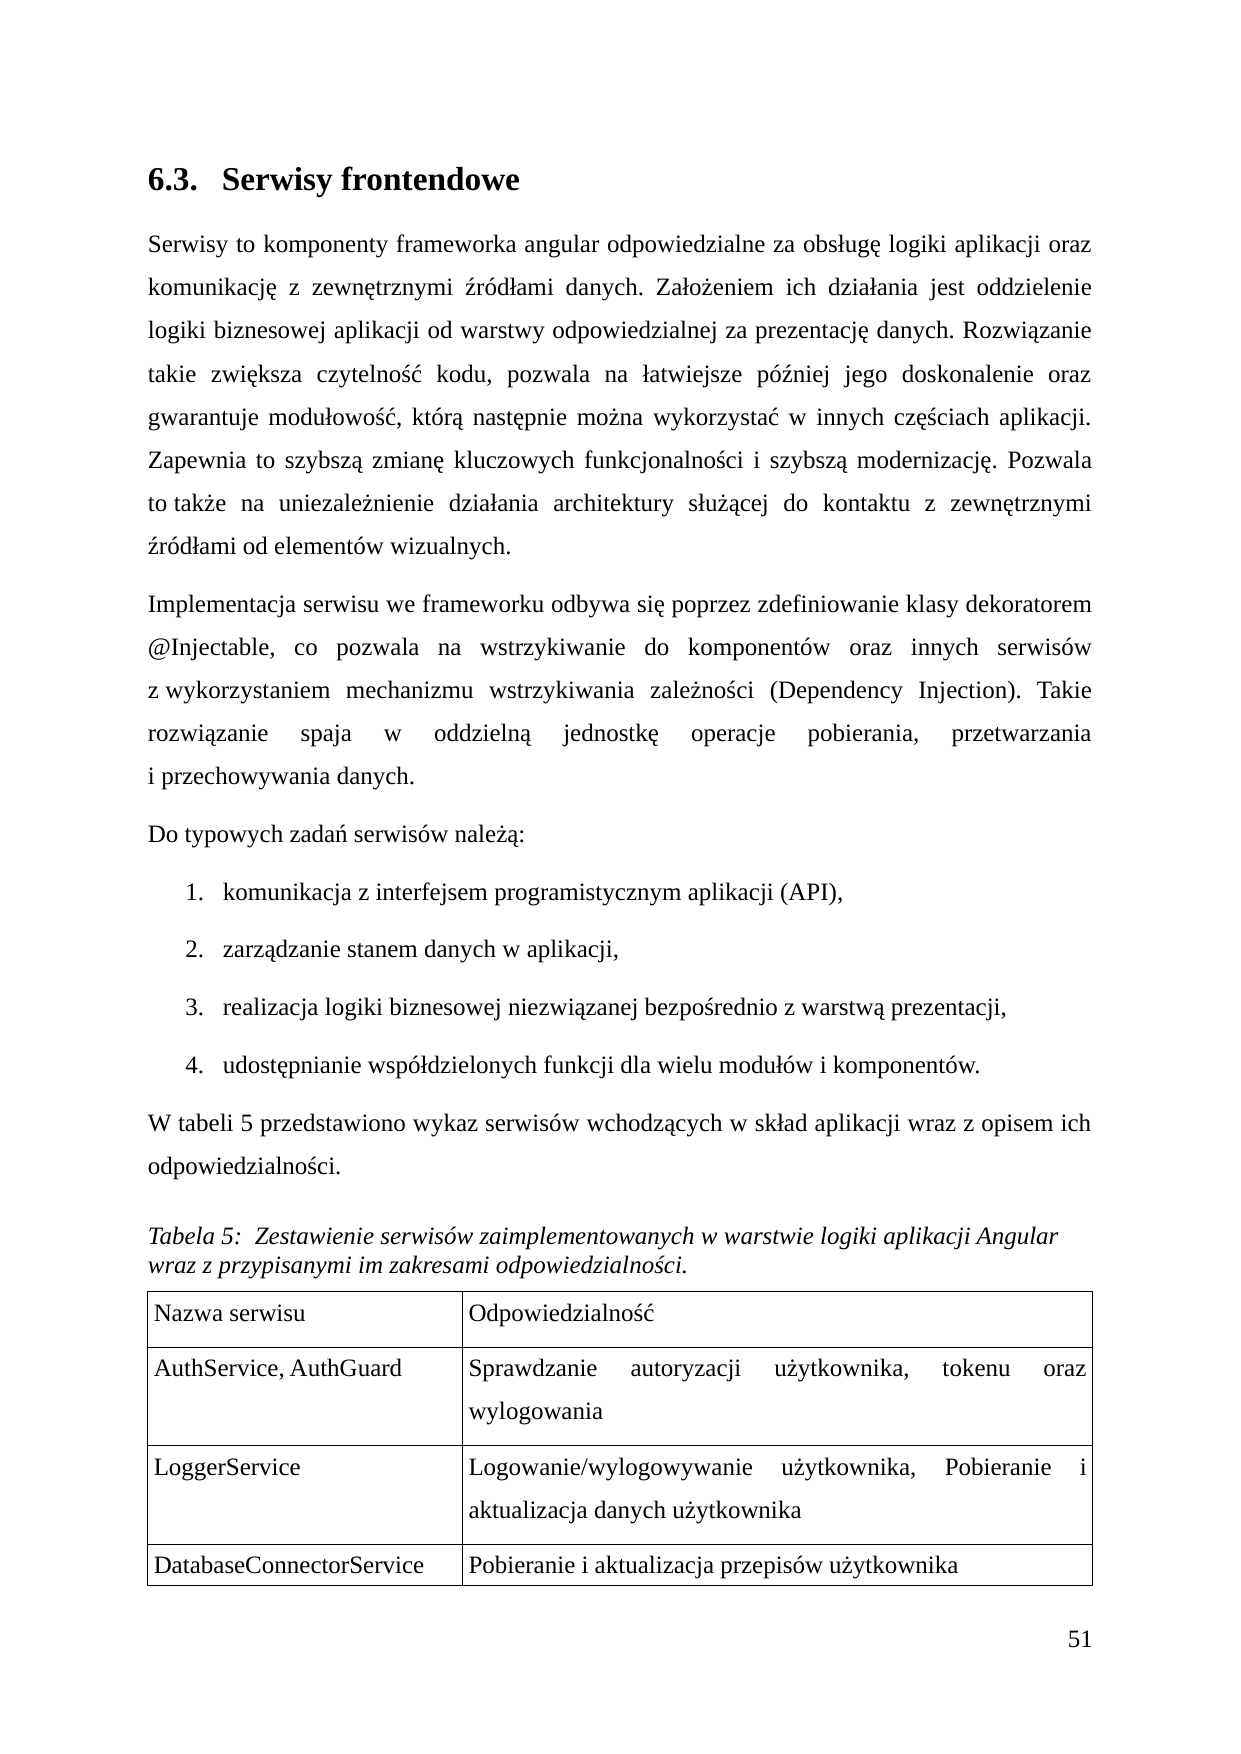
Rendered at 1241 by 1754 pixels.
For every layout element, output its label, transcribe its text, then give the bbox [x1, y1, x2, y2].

table_cell Sprawdzanie autoryzacji użytkownika, tokenu oraz wylogowania [463, 1348, 1092, 1445]
text W tabeli 5 przedstawiono wykaz serwisów wchodzących w skład aplikacji wraz z opisem ich odpowiedzialności. [148, 1108, 1092, 1179]
text Serwisy to komponenty frameworka angular odpowiedzialne za obsługę logiki aplikacji oraz komunikację z zewnętrznymi źródłami danych. Założeniem ich działania jest oddzielenie logiki biznesowej aplikacji od warstwy odpowiedzialnej za prezentację danych. Rozwiązanie takie zwiększa czytelność kodu, pozwala na łatwiejsze później jego doskonalenie oraz gwarantuje modułowość, którą następnie można wykorzystać w innych częściach aplikacji. Zapewnia to szybszą zmianę kluczowych funkcjonalności i szybszą modernizację. Pozwala to także na uniezależnienie działania architektury służącej do kontaktu z zewnętrznymi źródłami od elementów wizualnych. [148, 229, 1092, 560]
list komunikacja z interfejsem programistycznym aplikacji (API), [185, 877, 1092, 906]
text Do typowych zadań serwisów należą: [148, 819, 1092, 848]
table_header Nazwa serwisu [148, 1292, 462, 1347]
table_cell DatabaseConnectorService [148, 1545, 462, 1585]
table_header Odpowiedzialność [463, 1292, 1092, 1347]
list realizacja logiki biznesowej niezwiązanej bezpośrednio z warstwą prezentacji, [185, 992, 1092, 1021]
table_cell Pobieranie i aktualizacja przepisów użytkownika [463, 1545, 1092, 1585]
text Tabela 5: Zestawienie serwisów zaimplementowanych w warstwie logiki aplikacji Angular wraz z przypisanymi im zakresami odpowiedzialności. [148, 1221, 1092, 1278]
table_cell Logowanie/wylogowywanie użytkownika, Pobieranie i aktualizacja danych użytkownika [463, 1446, 1092, 1544]
list zarządzanie stanem danych w aplikacji, [185, 934, 1092, 963]
table_cell AuthService, AuthGuard [148, 1348, 462, 1445]
text Implementacja serwisu we frameworku odbywa się poprzez zdefiniowanie klasy dekoratorem @Injectable, co pozwala na wstrzykiwanie do komponentów oraz innych serwisów z wykorzystaniem mechanizmu wstrzykiwania zależności (Dependency Injection). Takie rozwiązanie spaja w oddzielną jednostkę operacje pobierania, przetwarzania i przechowywania danych. [148, 589, 1092, 790]
list udostępnianie współdzielonych funkcji dla wielu modułów i komponentów. [185, 1050, 1092, 1079]
table_cell LoggerService [148, 1446, 462, 1544]
subtitle Serwisy frontendowe [148, 159, 1092, 198]
